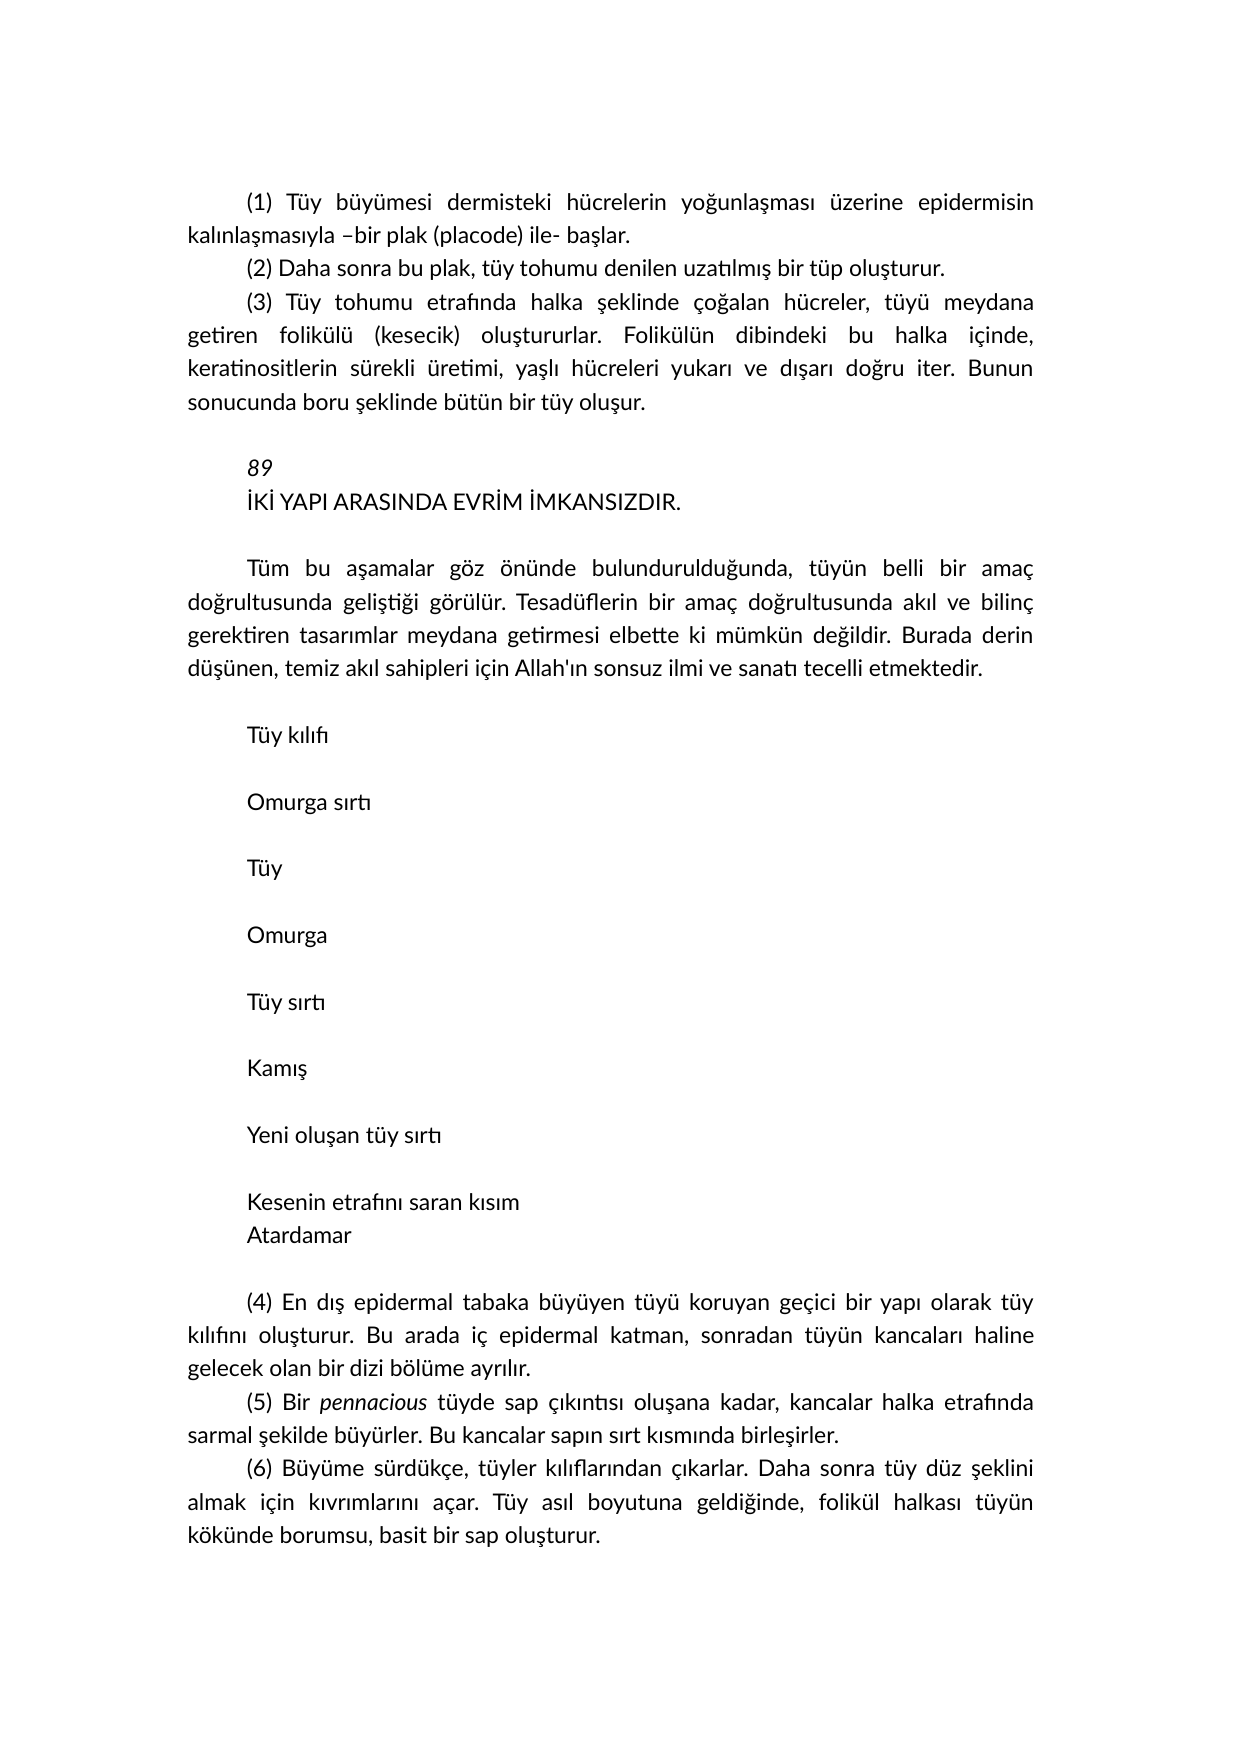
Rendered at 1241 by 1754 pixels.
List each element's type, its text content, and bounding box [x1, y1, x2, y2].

text Yeni oluşan tüy sırtı [187, 1117, 1035, 1150]
text Kamış [187, 1050, 1035, 1083]
text (1) Tüy büyümesi dermisteki hücrelerin yoğunlaşması üzerine epidermisin kalınlaşmasıyla –bir plak (placode) ile- başlar. [187, 183, 1035, 250]
text Omurga [187, 917, 1035, 950]
text İKİ YAPI ARASINDA EVRİM İMKANSIZDIR. [187, 483, 1035, 517]
text Omurga sırtı [187, 783, 1035, 817]
text 89 [187, 450, 1035, 483]
text (2) Daha sonra bu plak, tüy tohumu denilen uzatılmış bir tüp oluşturur. [187, 250, 1035, 283]
text (3) Tüy tohumu etrafında halka şeklinde çoğalan hücreler, tüyü meydana getiren folikülü (kesecik) oluştururlar. Folikülün dibindeki bu halka içinde, keratinositlerin sürekli üretimi, yaşlı hücreleri yukarı ve dışarı doğru iter. Bunun sonucunda boru şeklinde bütün bir tüy oluşur. [187, 283, 1035, 417]
text Atardamar [187, 1217, 1035, 1250]
text (5) Bir pennacious tüyde sap çıkıntısı oluşana kadar, kancalar halka etrafında sarmal şekilde büyürler. Bu kancalar sapın sırt kısmında birleşirler. [187, 1383, 1035, 1450]
text (6) Büyüme sürdükçe, tüyler kılıflarından çıkarlar. Daha sonra tüy düz şeklini almak için kıvrımlarını açar. Tüy asıl boyutuna geldiğinde, folikül halkası tüyün kökünde borumsu, basit bir sap oluşturur. [187, 1450, 1035, 1550]
text Tüy sırtı [187, 983, 1035, 1017]
text Tüy kılıfı [187, 717, 1035, 750]
text Tüy [187, 850, 1035, 883]
text Tüm bu aşamalar göz önünde bulundurulduğunda, tüyün belli bir amaç doğrultusunda geliştiği görülür. Tesadüflerin bir amaç doğrultusunda akıl ve bilinç gerektiren tasarımlar meydana getirmesi elbette ki mümkün değildir. Burada derin düşünen, temiz akıl sahipleri için Allah'ın sonsuz ilmi ve sanatı tecelli etmektedir. [187, 550, 1035, 683]
text (4) En dış epidermal tabaka büyüyen tüyü koruyan geçici bir yapı olarak tüy kılıfını oluşturur. Bu arada iç epidermal katman, sonradan tüyün kancaları haline gelecek olan bir dizi bölüme ayrılır. [187, 1283, 1035, 1383]
text Kesenin etrafını saran kısım [187, 1183, 1035, 1217]
